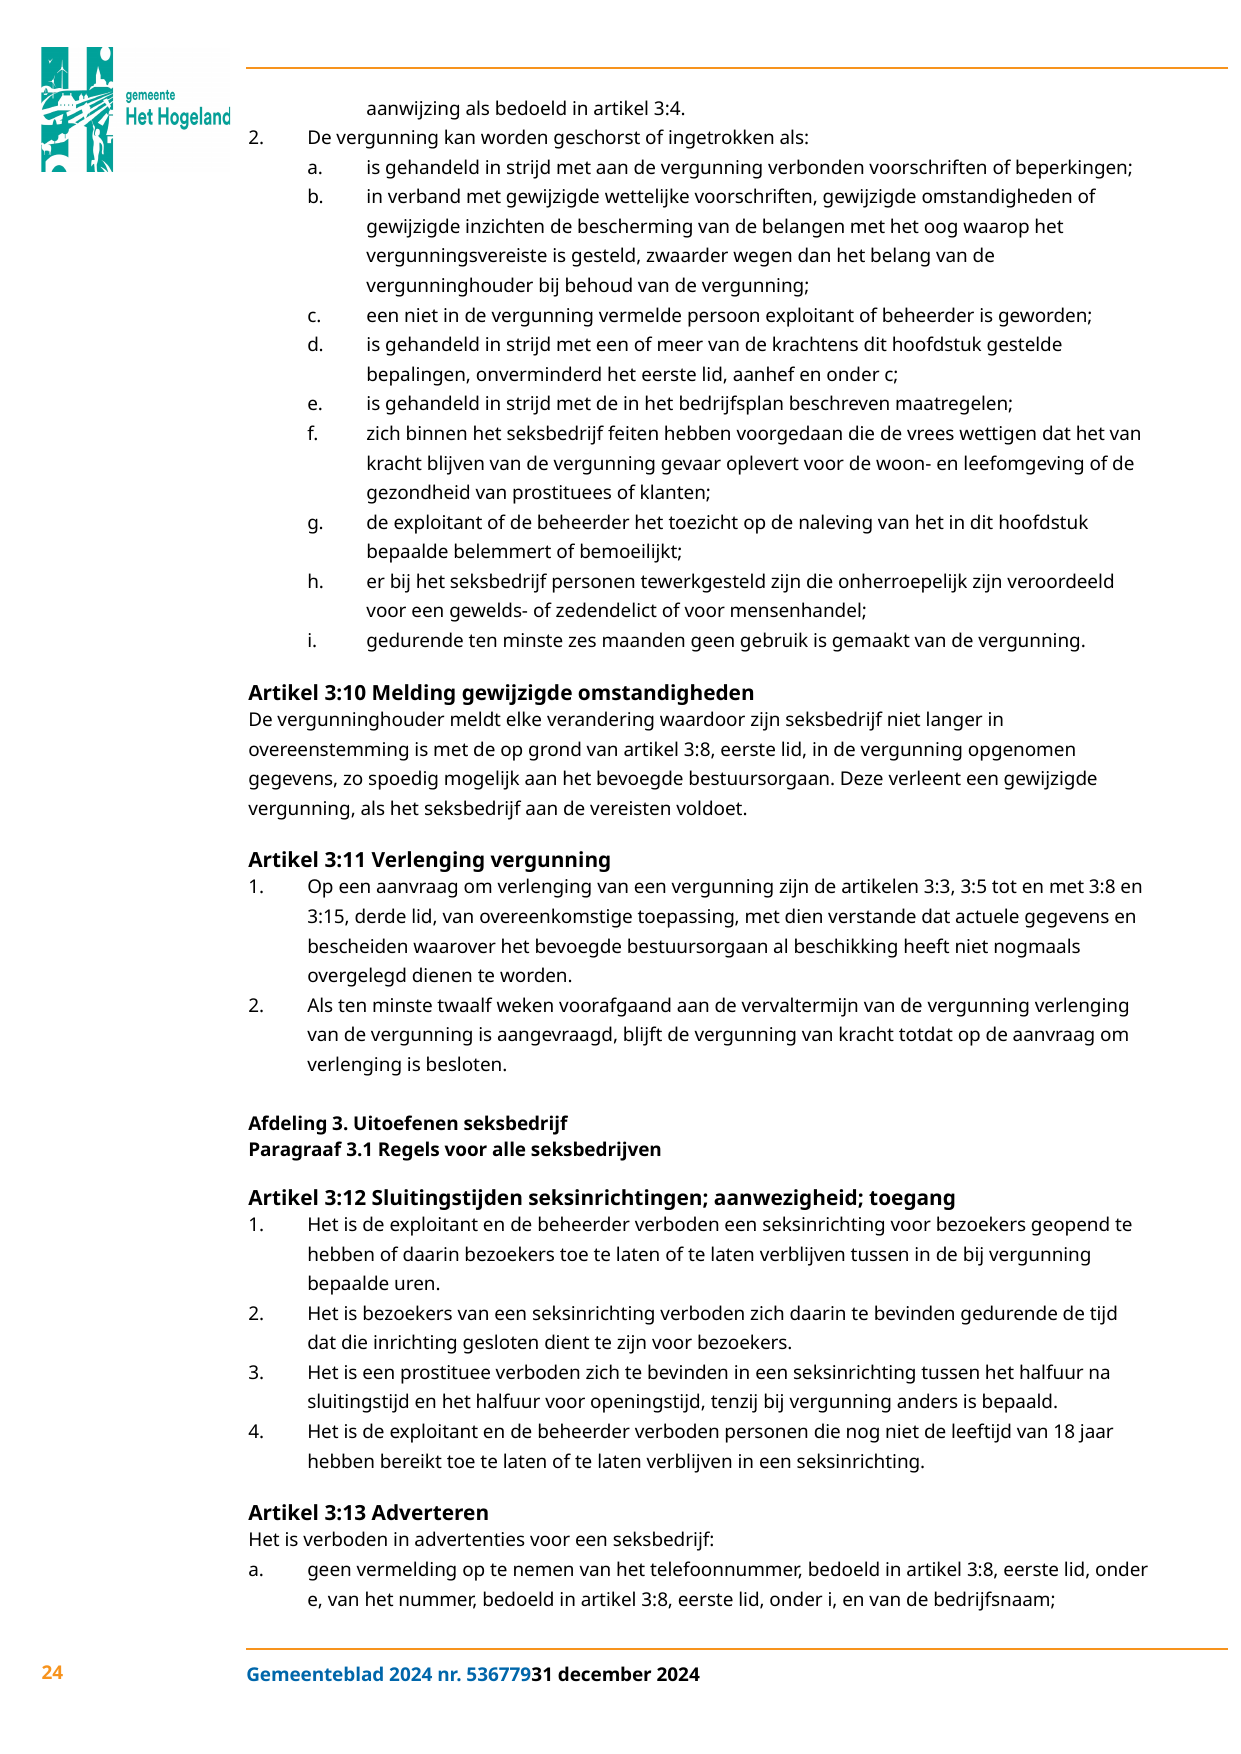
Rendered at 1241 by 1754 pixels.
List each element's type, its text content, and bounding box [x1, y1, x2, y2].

list in verband met gewijzigde wettelijke voorschriften, gewijzigde omstandigheden of gewijzigde inzichten de bescherming van de belangen met het oog waarop het vergunningsvereiste is gesteld, zwaarder wegen dan het belang van de vergunninghouder bij behoud van de vergunning; [307, 183, 1152, 298]
text Artikel 3:13 Adverteren [248, 1498, 1152, 1527]
text Paragraaf 3.1 Regels voor alle seksbedrijven [248, 1136, 1152, 1162]
list een niet in de vergunning vermelde persoon exploitant of beheerder is geworden; [307, 302, 1152, 328]
list Het is de exploitant en de beheerder verboden personen die nog niet de leeftijd van 18 jaar hebben bereikt toe te laten of te laten verblijven in een seksinrichting. [248, 1418, 1152, 1473]
picture [41, 47, 231, 172]
text De vergunninghouder meldt elke verandering waardoor zijn seksbedrijf niet langer in overeenstemming is met de op grond van artikel 3:8, eerste lid, in de vergunning opgenomen gegevens, zo spoedig mogelijk aan het bevoegde bestuursorgaan. Deze verleent een gewijzigde vergunning, als het seksbedrijf aan de vereisten voldoet. [248, 706, 1152, 821]
text Artikel 3:12 Sluitingstijden seksinrichtingen; aanwezigheid; toegang [248, 1183, 1152, 1211]
text Artikel 3:10 Melding gewijzigde omstandigheden [248, 678, 1152, 706]
text Het is verboden in advertenties voor een seksbedrijf: [248, 1527, 1152, 1552]
list Het is de exploitant en de beheerder verboden een seksinrichting voor bezoekers geopend te hebben of daarin bezoekers toe te laten of te laten verblijven tussen in de bij vergunning bepaalde uren. [248, 1211, 1152, 1296]
list is gehandeld in strijd met de in het bedrijfsplan beschreven maatregelen; [307, 391, 1152, 416]
list De vergunning kan worden geschorst of ingetrokken als: [248, 124, 1152, 150]
list aanwijzing als bedoeld in artikel 3:4. [307, 95, 1152, 121]
list Het is bezoekers van een seksinrichting verboden zich daarin te bevinden gedurende de tijd dat die inrichting gesloten dient te zijn voor bezoekers. [248, 1300, 1152, 1355]
list is gehandeld in strijd met aan de vergunning verbonden voorschriften of beperkingen; [307, 154, 1152, 180]
text Afdeling 3. Uitoefenen seksbedrijf [248, 1110, 1152, 1136]
list de exploitant of de beheerder het toezicht op de naleving van het in dit hoofdstuk bepaalde belemmert of bemoeilijkt; [307, 509, 1152, 564]
list is gehandeld in strijd met een of meer van de krachtens dit hoofdstuk gestelde bepalingen, onverminderd het eerste lid, aanhef en onder c; [307, 331, 1152, 387]
list zich binnen het seksbedrijf feiten hebben voorgedaan die de vrees wettigen dat het van kracht blijven van de vergunning gevaar oplevert voor de woon- en leefomgeving of de gezondheid van prostituees of klanten; [307, 420, 1152, 505]
list Op een aanvraag om verlenging van een vergunning zijn de artikelen 3:3, 3:5 tot en met 3:8 en 3:15, derde lid, van overeenkomstige toepassing, met dien verstande dat actuele gegevens en bescheiden waarover het bevoegde bestuursorgaan al beschikking heeft niet nogmaals overgelegd dienen te worden. [248, 874, 1152, 988]
list gedurende ten minste zes maanden geen gebruik is gemaakt van de vergunning. [307, 627, 1152, 653]
list Als ten minste twaalf weken voorafgaand aan de vervaltermijn van de vergunning verlenging van de vergunning is aangevraagd, blijft de vergunning van kracht totdat op de aanvraag om verlenging is besloten. [248, 992, 1152, 1077]
list Het is een prostituee verboden zich te bevinden in een seksinrichting tussen het halfuur na sluitingstijd en het halfuur voor openingstijd, tenzij bij vergunning anders is bepaald. [248, 1359, 1152, 1414]
list er bij het seksbedrijf personen tewerkgesteld zijn die onherroepelijk zijn veroordeeld voor een gewelds- of zedendelict of voor mensenhandel; [307, 568, 1152, 623]
text Artikel 3:11 Verlenging vergunning [248, 845, 1152, 874]
list geen vermelding op te nemen van het telefoonnummer, bedoeld in artikel 3:8, eerste lid, onder e, van het nummer, bedoeld in artikel 3:8, eerste lid, onder i, en van de bedrijfsnaam; [248, 1556, 1152, 1612]
